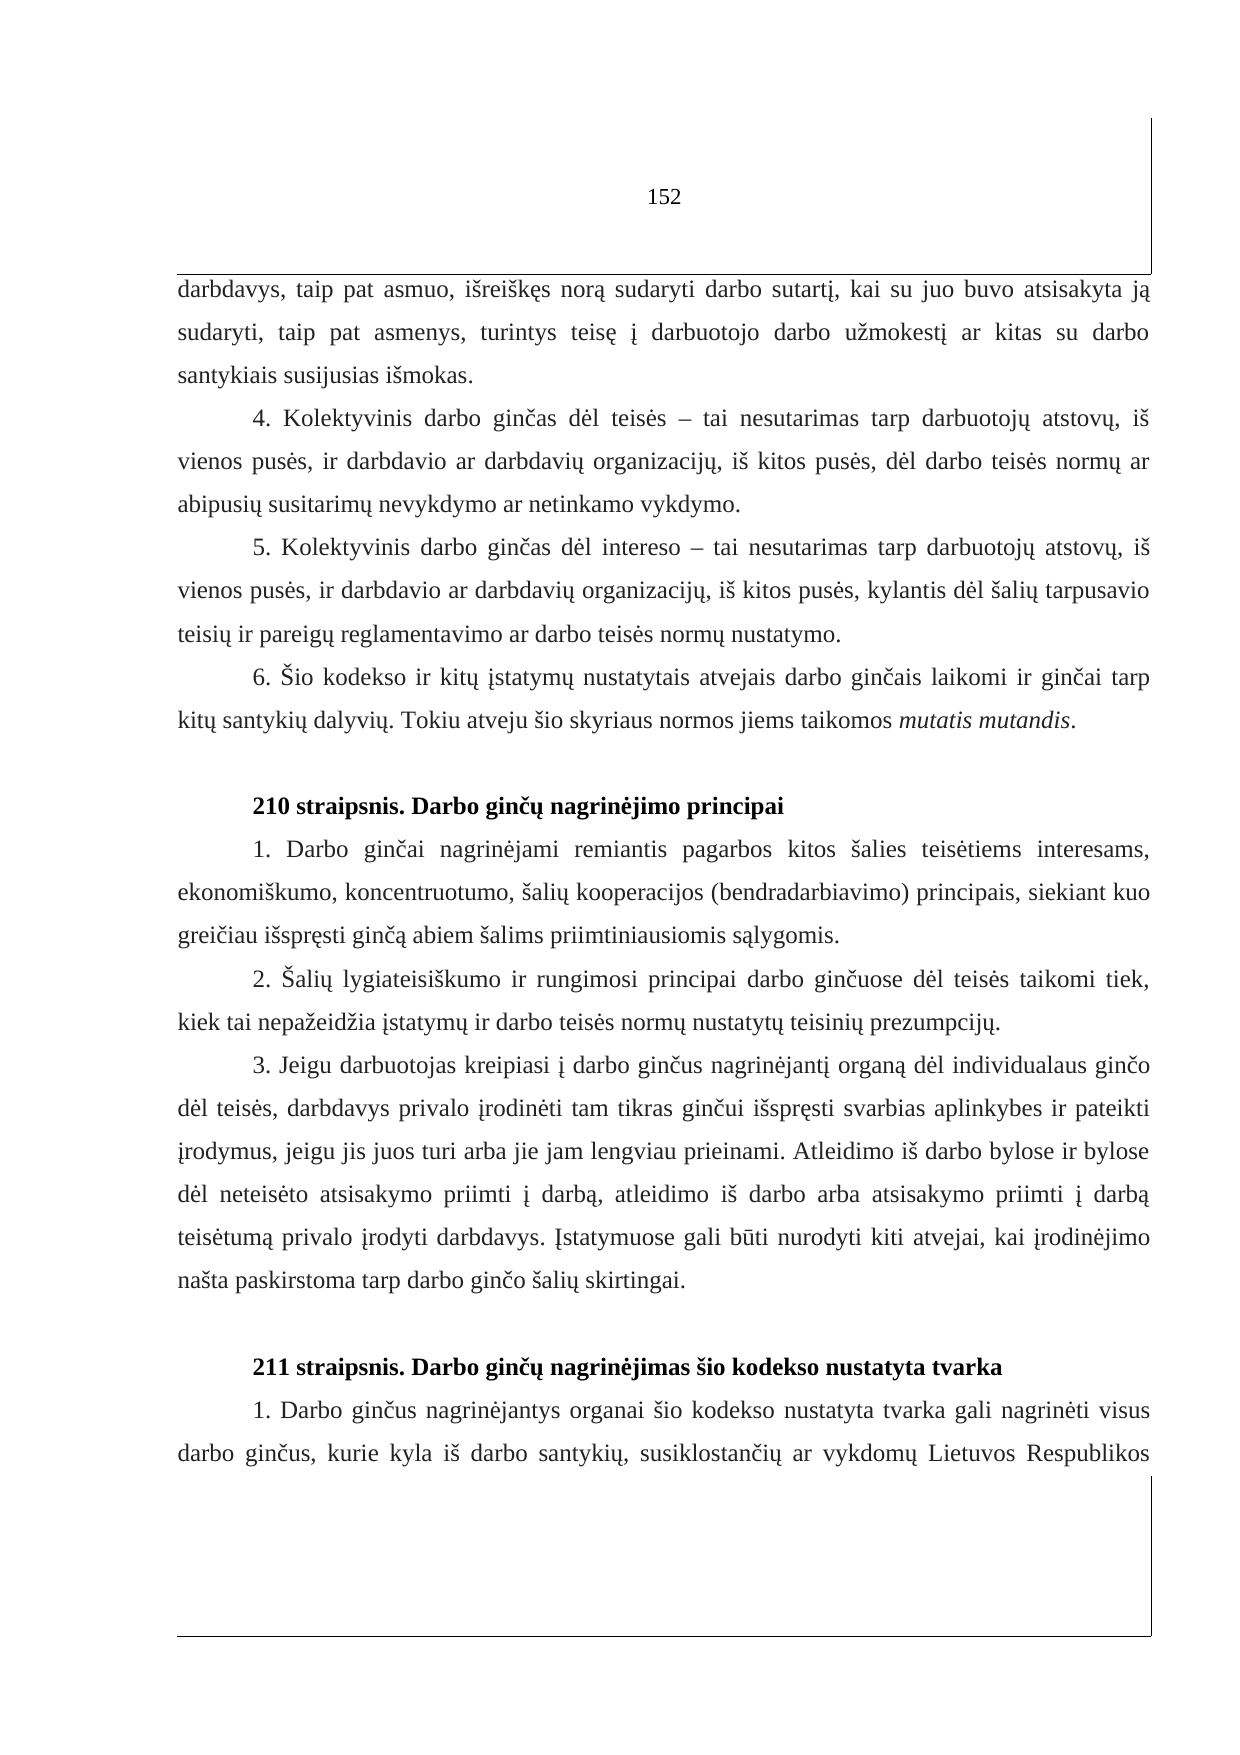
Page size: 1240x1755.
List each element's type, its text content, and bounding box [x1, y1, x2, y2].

text 2. Šalių lygiateisiškumo ir rungimosi principai darbo ginčuose dėl teisės taikomi tiek, kiek tai nepažeidžia įstatymų ir darbo teisės normų nustatytų teisinių prezumpcijų. [177, 964, 1151, 1036]
text 3. Jeigu darbuotojas kreipiasi į darbo ginčus nagrinėjantį organą dėl individualaus ginčo dėl teisės, darbdavys privalo įrodinėti tam tikras ginčui išspręsti svarbias aplinkybes ir pateikti įrodymus, jeigu jis juos turi arba jie jam lengviau prieinami. Atleidimo iš darbo bylose ir bylose dėl neteisėto atsisakymo priimti į darbą, atleidimo iš darbo arba atsisakymo priimti į darbą teisėtumą privalo įrodyti darbdavys. Įstatymuose gali būti nurodyti kiti atvejai, kai įrodinėjimo našta paskirstoma tarp darbo ginčo šalių skirtingai. [177, 1050, 1151, 1294]
text 5. Kolektyvinis darbo ginčas dėl intereso – tai nesutarimas tarp darbuotojų atstovų, iš vienos pusės, ir darbdavio ar darbdavių organizacijų, iš kitos pusės, kylantis dėl šalių tarpusavio teisių ir pareigų reglamentavimo ar darbo teisės normų nustatymo. [177, 532, 1151, 647]
text 1. Darbo ginčus nagrinėjantys organai šio kodekso nustatyta tvarka gali nagrinėti visus darbo ginčus, kurie kyla iš darbo santykių, susiklostančių ar vykdomų Lietuvos Respublikos [177, 1395, 1151, 1467]
text 4. Kolektyvinis darbo ginčas dėl teisės – tai nesutarimas tarp darbuotojų atstovų, iš vienos pusės, ir darbdavio ar darbdavių organizacijų, iš kitos pusės, dėl darbo teisės normų ar abipusių susitarimų nevykdymo ar netinkamo vykdymo. [177, 403, 1151, 518]
text 211 straipsnis. Darbo ginčų nagrinėjimas šio kodekso nustatyta tvarka [177, 1352, 1151, 1381]
text 1. Darbo ginčai nagrinėjami remiantis pagarbos kitos šalies teisėtiems interesams, ekonomiškumo, koncentruotumo, šalių kooperacijos (bendradarbiavimo) principais, siekiant kuo greičiau išspręsti ginčą abiem šalims priimtiniausiomis sąlygomis. [177, 834, 1151, 949]
text 210 straipsnis. Darbo ginčų nagrinėjimo principai [177, 791, 1151, 820]
text darbdavys, taip pat asmuo, išreiškęs norą sudaryti darbo sutartį, kai su juo buvo atsisakyta ją sudaryti, taip pat asmenys, turintys teisę į darbuotojo darbo užmokestį ar kitas su darbo santykiais susijusias išmokas. [177, 274, 1151, 389]
text 6. Šio kodekso ir kitų įstatymų nustatytais atvejais darbo ginčais laikomi ir ginčai tarp kitų santykių dalyvių. Tokiu atveju šio skyriaus normos jiems taikomos mutatis mutandis. [177, 662, 1151, 734]
